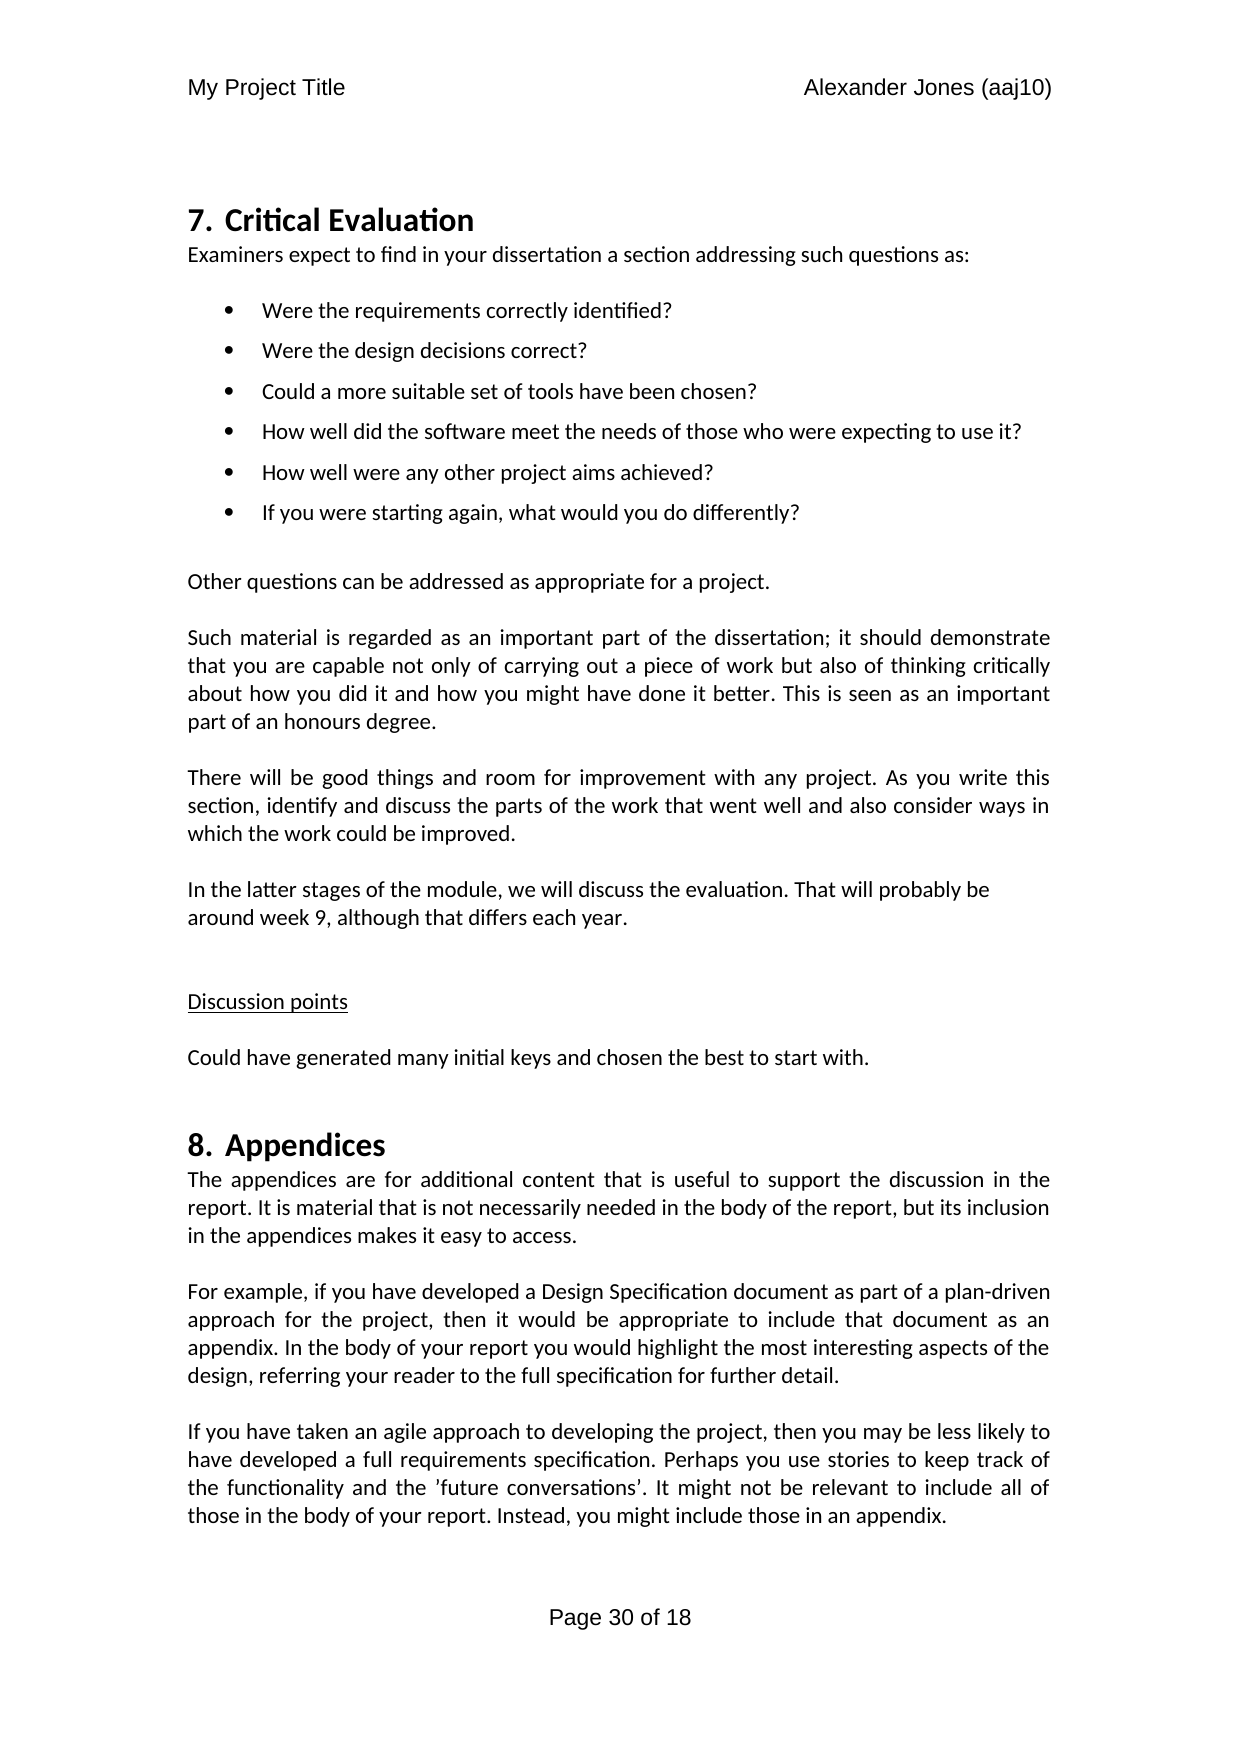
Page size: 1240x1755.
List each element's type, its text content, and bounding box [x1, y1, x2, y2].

list If you were starting again, what would you do differently? [225, 498, 1052, 527]
list Were the requirements correctly identified? [225, 296, 1052, 324]
text Could have generated many initial keys and chosen the best to start with. [187, 1043, 1052, 1071]
text Discussion points [187, 987, 1052, 1015]
list Were the design decisions correct? [225, 336, 1052, 364]
text There will be good things and room for improvement with any project. As you write this section, identify and discuss the parts of the work that went well and also consider ways in which the work could be improved. [187, 763, 1052, 847]
text In the latter stages of the module, we will discuss the evaluation. That will probably be around week 9, although that differs each year. [187, 875, 1052, 931]
text For example, if you have developed a Design Specification document as part of a plan-driven approach for the project, then it would be appropriate to include that document as an appendix. In the body of your report you would highlight the most interesting aspects of the design, referring your reader to the full specification for further detail. [187, 1277, 1052, 1389]
subtitle Critical Evaluation [187, 199, 1052, 240]
list Could a more suitable set of tools have been chosen? [225, 377, 1052, 405]
subtitle Appendices [187, 1124, 1052, 1165]
text Other questions can be addressed as appropriate for a project. [187, 567, 1052, 595]
text If you have taken an agile approach to developing the project, then you may be less likely to have developed a full requirements specification. Perhaps you use stories to keep track of the functionality and the ’future conversations’. It might not be relevant to include all of those in the body of your report. Instead, you might include those in an appendix. [187, 1417, 1052, 1529]
text Examiners expect to find in your dissertation a section addressing such questions as: [187, 240, 1052, 268]
text Such material is regarded as an important part of the dissertation; it should demonstrate that you are capable not only of carrying out a piece of work but also of thinking critically about how you did it and how you might have done it better. This is seen as an important part of an honours degree. [187, 623, 1052, 735]
list How well did the software meet the needs of those who were expecting to use it? [225, 417, 1052, 446]
list How well were any other project aims achieved? [225, 458, 1052, 486]
text The appendices are for additional content that is useful to support the discussion in the report. It is material that is not necessarily needed in the body of the report, but its inclusion in the appendices makes it easy to access. [187, 1165, 1052, 1249]
